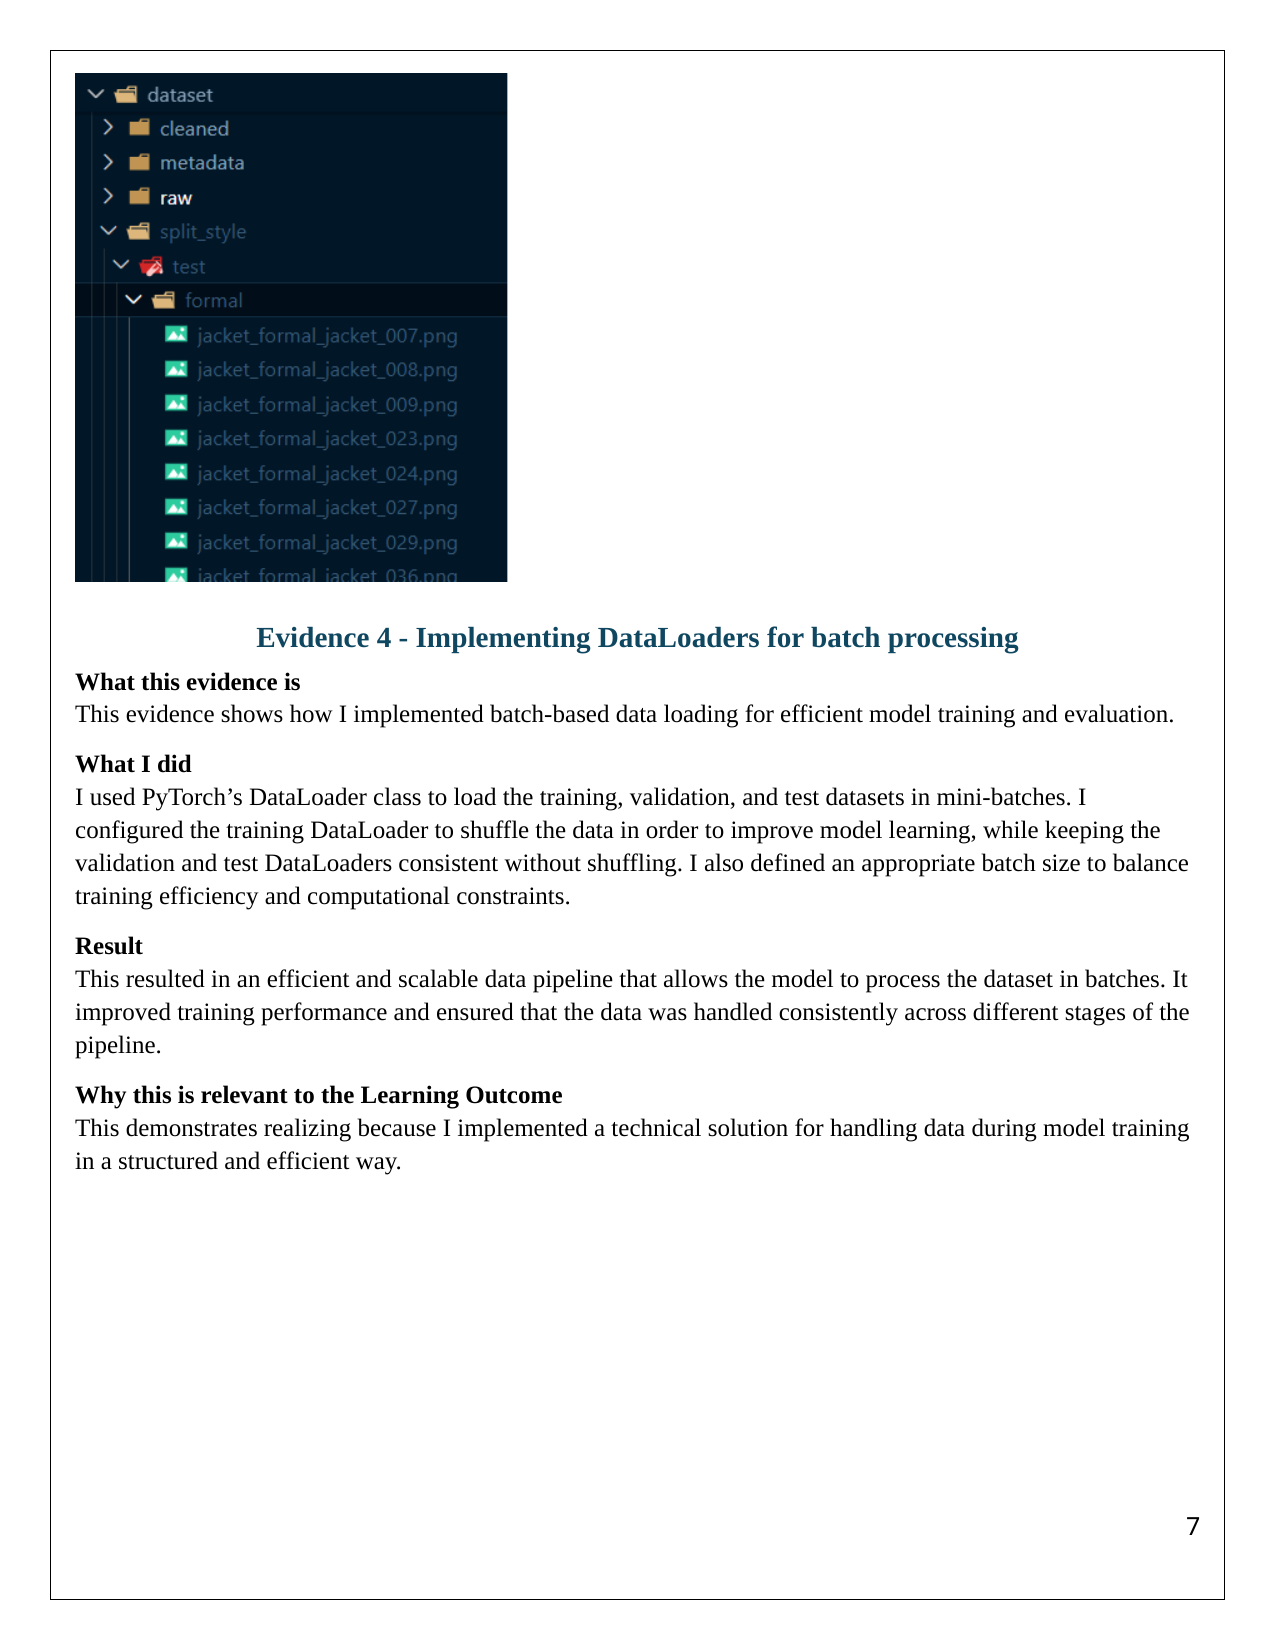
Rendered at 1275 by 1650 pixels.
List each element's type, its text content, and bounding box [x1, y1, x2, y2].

subtitle Evidence 4 - Implementing DataLoaders for batch processing [75, 620, 1200, 653]
text Result This resulted in an efficient and scalable data pipeline that allows the model to process the dataset in batches. It improved training performance and ensured that the data was handled consistently across different stages of the pipeline. [75, 931, 1200, 1059]
text What this evidence is This evidence shows how I implemented batch-based data loading for efficient model training and evaluation. [75, 667, 1200, 728]
text What I did I used PyTorch’s DataLoader class to load the training, validation, and test datasets in mini-batches. I configured the training DataLoader to shuffle the data in order to improve model learning, while keeping the validation and test DataLoaders consistent without shuffling. I also defined an appropriate batch size to balance training efficiency and computational constraints. [75, 749, 1200, 910]
text Why this is relevant to the Learning Outcome This demonstrates realizing because I implemented a technical solution for handling data during model training in a structured and efficient way. [75, 1080, 1200, 1174]
